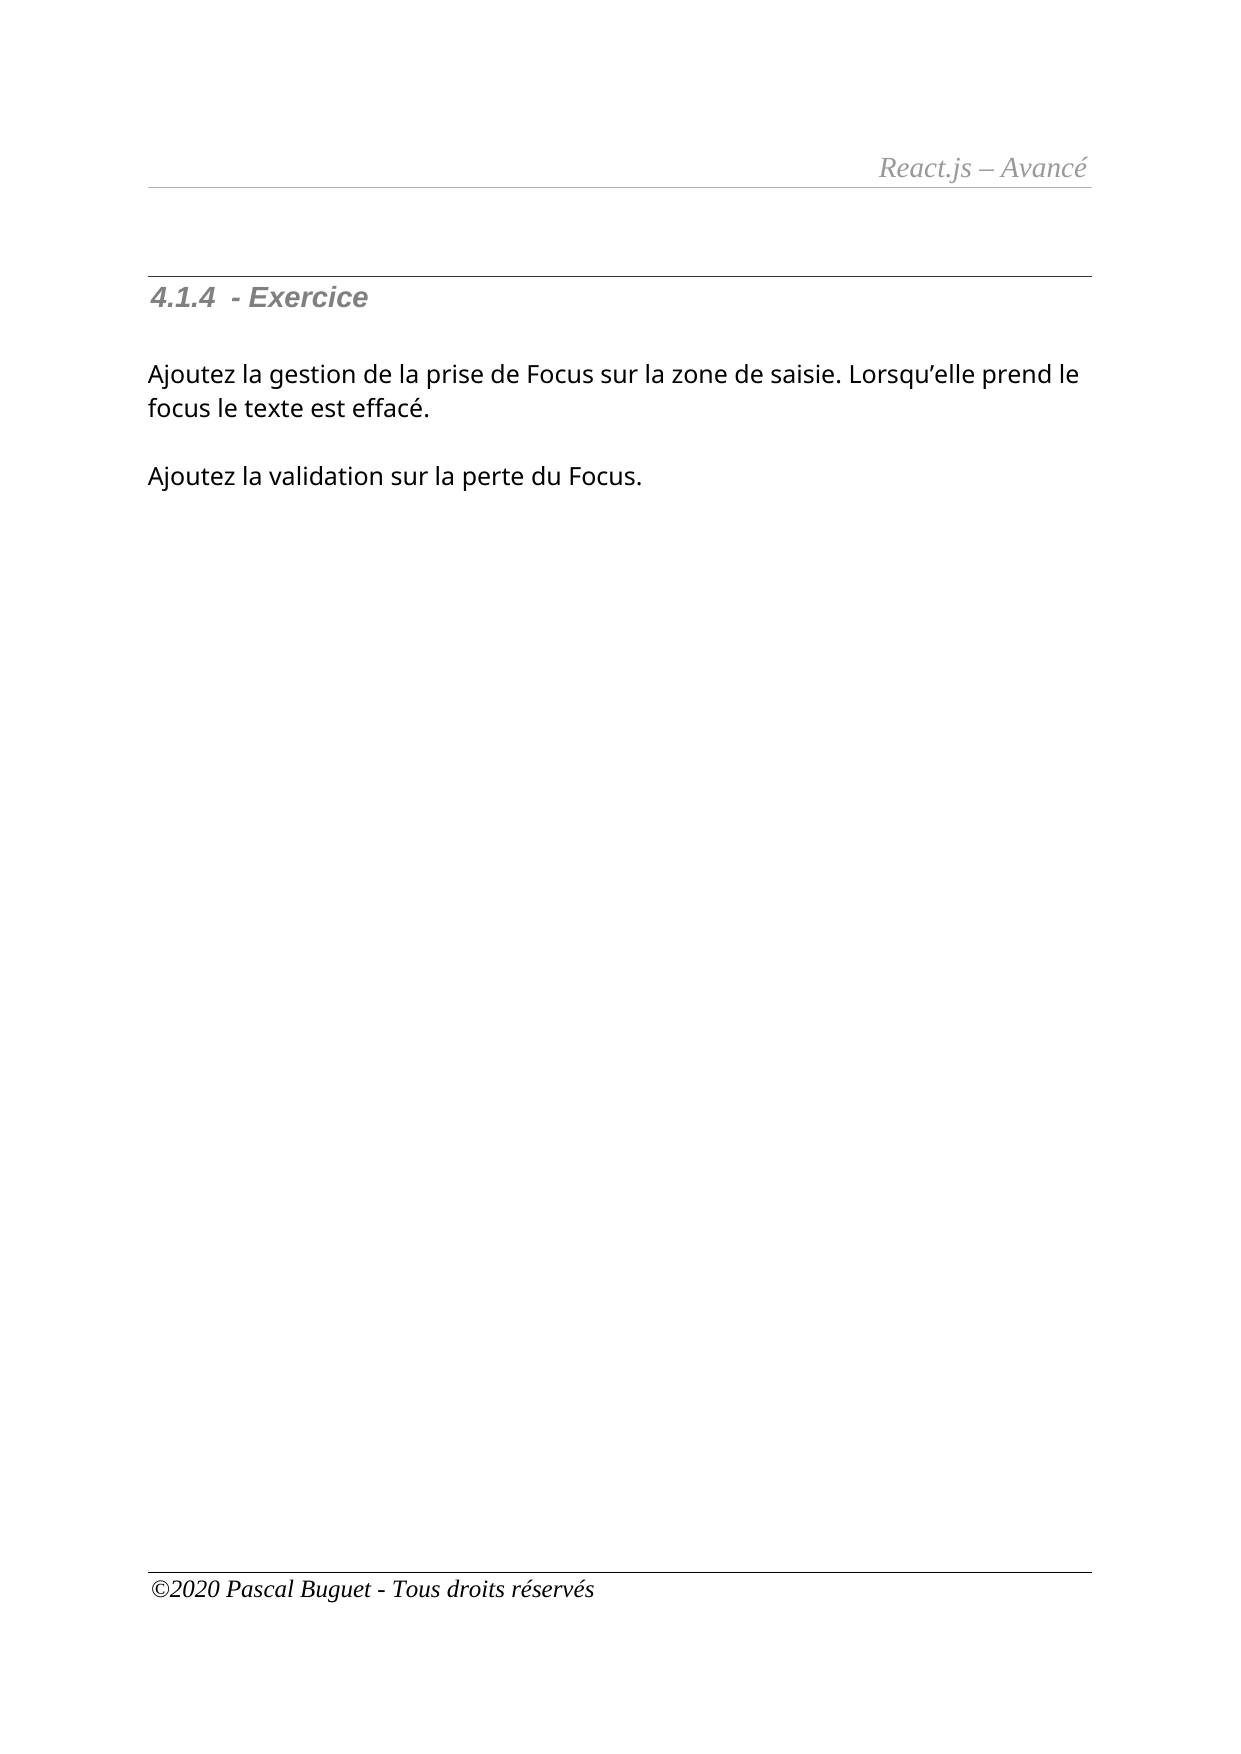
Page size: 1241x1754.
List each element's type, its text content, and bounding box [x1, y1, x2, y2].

text Ajoutez la gestion de la prise de Focus sur la zone de saisie. Lorsqu’elle prend le focus le texte est effacé. [148, 356, 1092, 424]
subtitle - Exercice [148, 277, 1092, 316]
text Ajoutez la validation sur la perte du Focus. [148, 459, 1092, 493]
